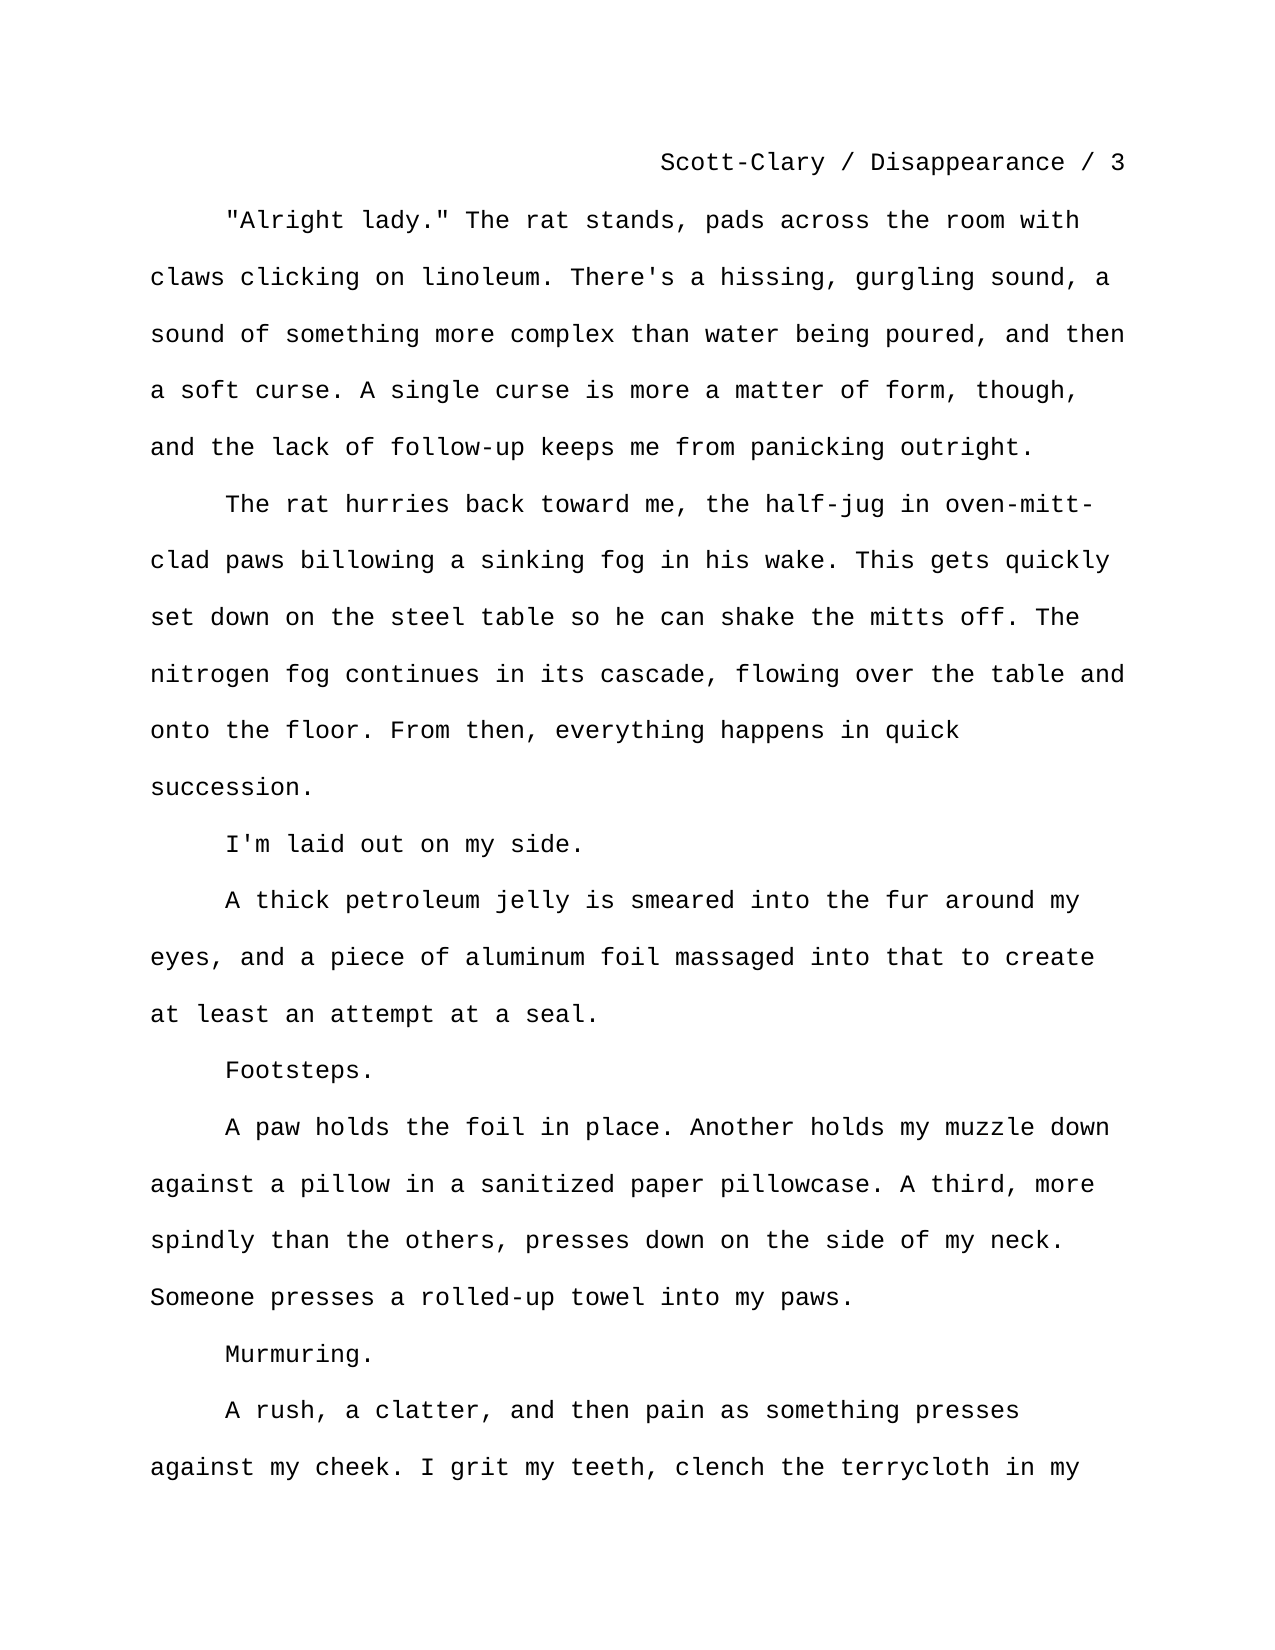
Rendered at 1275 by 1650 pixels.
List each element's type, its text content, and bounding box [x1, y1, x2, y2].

text Footsteps. [150, 1058, 1125, 1086]
text The rat hurries back toward me, the half-jug in oven-mitt-clad paws billowing a sinking fog in his wake. This gets quickly set down on the steel table so he can shake the mitts off. The nitrogen fog continues in its cascade, flowing over the table and onto the floor. From then, everything happens in quick succession. [150, 491, 1125, 803]
text Murmuring. [150, 1341, 1125, 1369]
text A paw holds the foil in place. Another holds my muzzle down against a pillow in a sanitized paper pillowcase. A third, more spindly than the others, presses down on the side of my neck. Someone presses a rolled-up towel into my paws. [150, 1114, 1125, 1313]
text A thick petroleum jelly is smeared into the fur around my eyes, and a piece of aluminum foil massaged into that to create at least an attempt at a seal. [150, 888, 1125, 1029]
text "Alright lady." The rat stands, pads across the room with claws clicking on linoleum. There's a hissing, gurgling sound, a sound of something more complex than water being poured, and then a soft curse. A single curse is more a matter of form, though, and the lack of follow-up keeps me from panicking outright. [150, 208, 1125, 463]
text I'm laid out on my side. [150, 831, 1125, 859]
text A rush, a clatter, and then pain as something presses against my cheek. I grit my teeth, clench the terrycloth in my [150, 1398, 1125, 1483]
